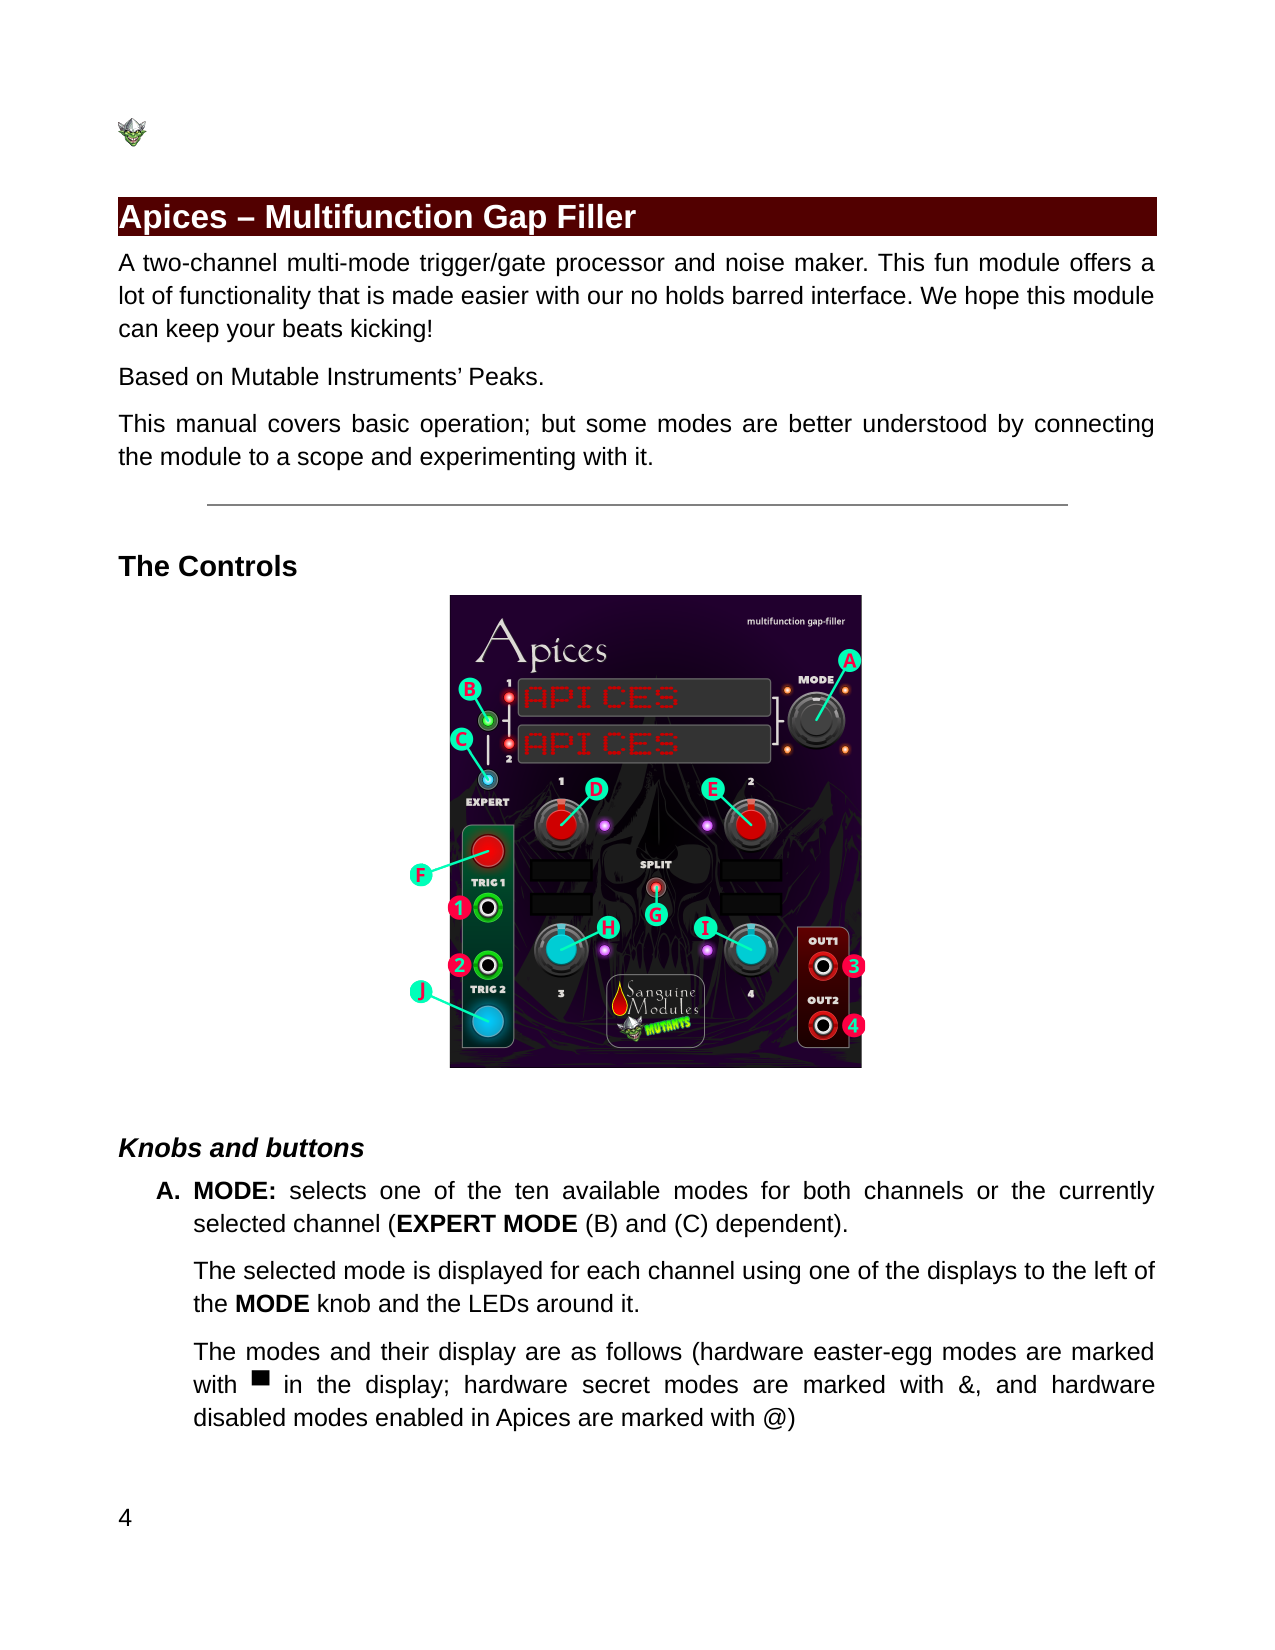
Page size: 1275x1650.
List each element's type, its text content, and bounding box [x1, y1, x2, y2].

subtitle Apices – Multifunction Gap Filler [118, 197, 1157, 236]
subtitle Knobs and buttons [118, 1132, 1157, 1163]
text Based on Mutable Instruments’ Peaks. [118, 362, 1157, 391]
text A two-channel multi-mode trigger/gate processor and noise maker. This fun module offers a lot of functionality that is made easier with our no holds barred interface. We hope this module can keep your beats kicking! [118, 248, 1157, 343]
subtitle The Controls [118, 549, 1157, 582]
text This manual covers basic operation; but some modes are better understood by connecting the module to a scope and experimenting with it. [118, 409, 1157, 471]
list MODE: selects one of the ten available modes for both channels or the currently selected channel (EXPERT MODE (B) and (C) dependent). [156, 1176, 1157, 1237]
picture [410, 595, 866, 1068]
list The selected mode is displayed for each channel using one of the displays to the left of the MODE knob and the LEDs around it. [156, 1256, 1157, 1318]
list The modes and their display are as follows (hardware easter-egg modes are marked with ▀ in the display; hardware secret modes are marked with &, and hardware disabled modes enabled in Apices are marked with @) [156, 1337, 1157, 1432]
